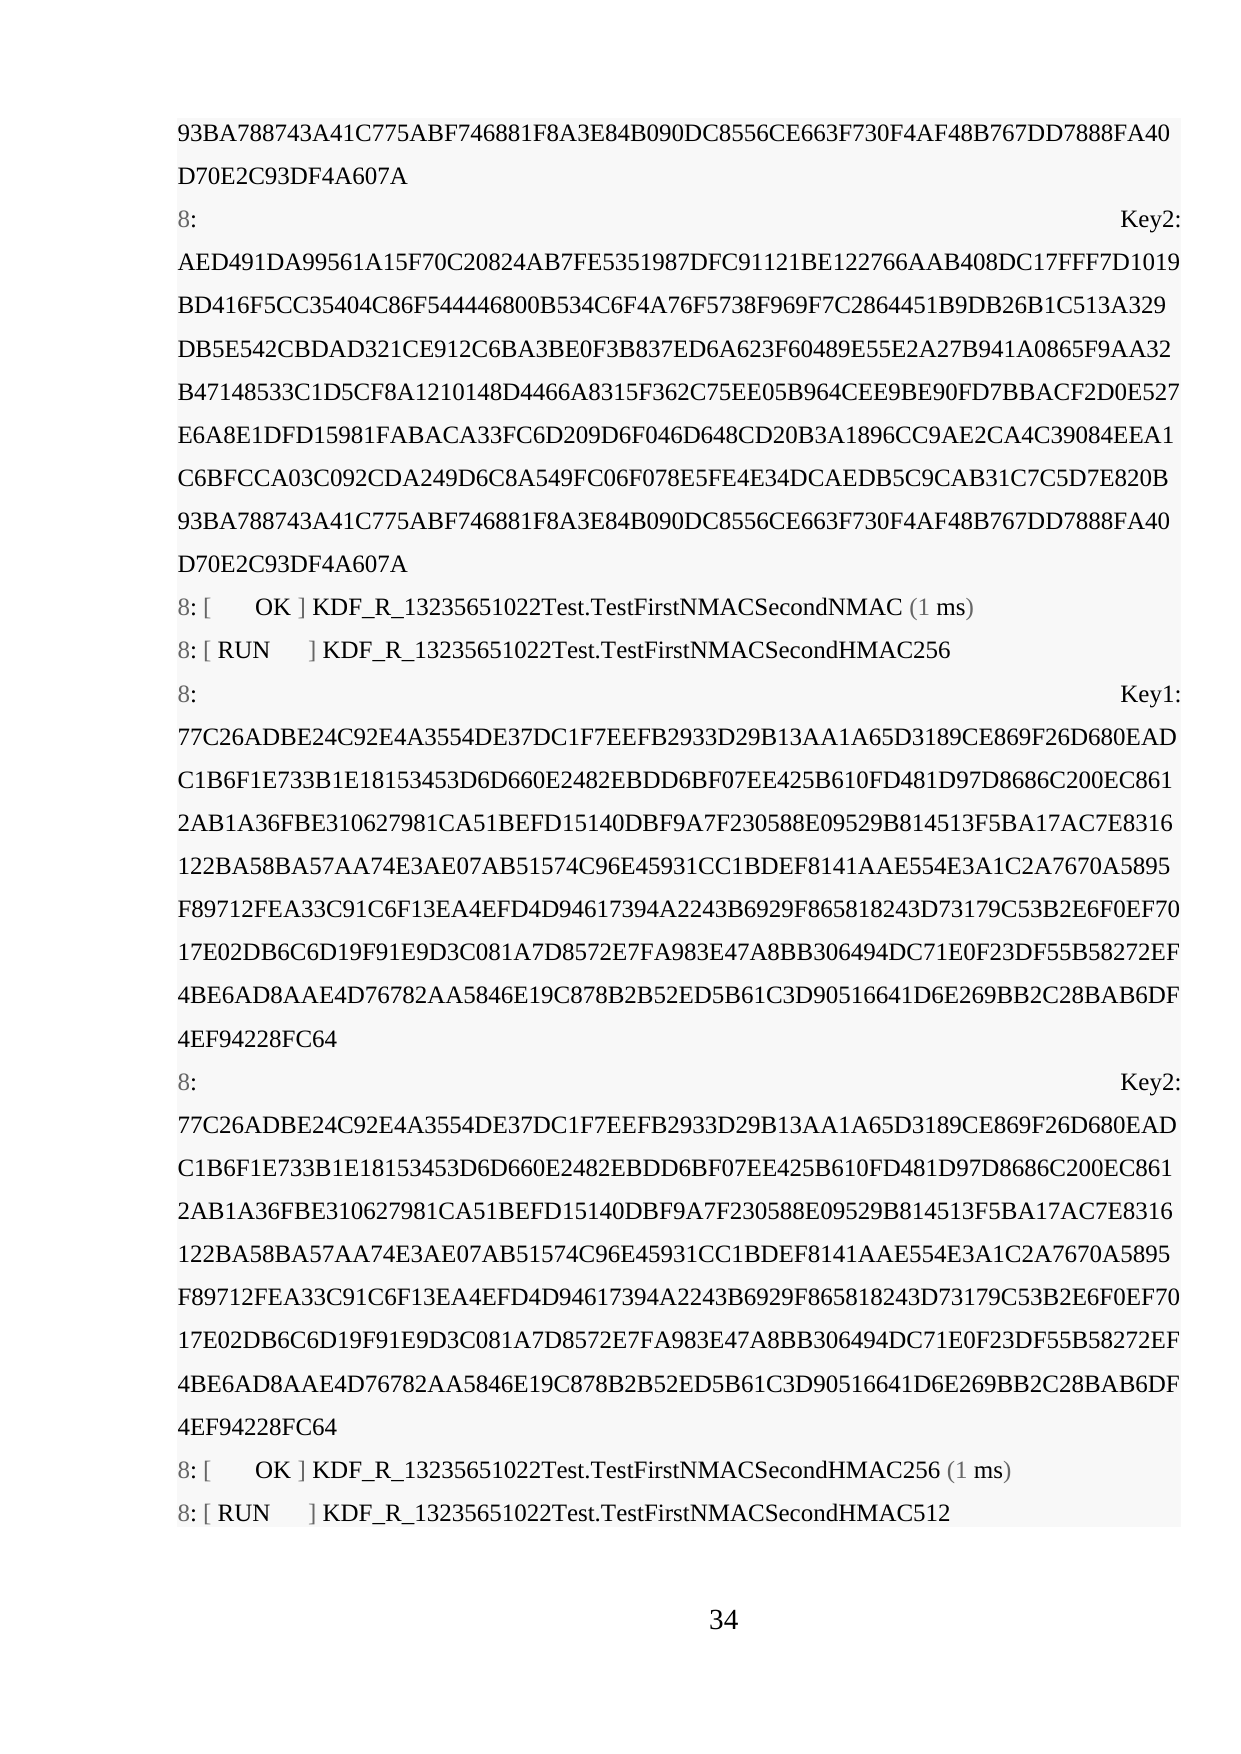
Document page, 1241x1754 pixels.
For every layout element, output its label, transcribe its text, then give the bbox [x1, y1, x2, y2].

text 8: [ RUN ] KDF_R_13235651022Test.TestFirstNMACSecondHMAC512 [177, 1498, 1181, 1527]
text 8: Key1: 77C26ADBE24C92E4A3554DE37DC1F7EEFB2933D29B13AA1A65D3189CE869F26D680EADC1B6F1E733B1E18153453D6D660E2482EBDD6BF07EE425B610FD481D97D8686C200EC8612AB1A36FBE310627981CA51BEFD15140DBF9A7F230588E09529B814513F5BA17AC7E8316122BA58BA57AA74E3AE07AB51574C96E45931CC1BDEF8141AAE554E3A1C2A7670A5895F89712FEA33C91C6F13EA4EFD4D94617394A2243B6929F865818243D73179C53B2E6F0EF7017E02DB6C6D19F91E9D3C081A7D8572E7FA983E47A8BB306494DC71E0F23DF55B58272EF4BE6AD8AAE4D76782AA5846E19C878B2B52ED5B61C3D90516641D6E269BB2C28BAB6DF4EF94228FC64 [177, 679, 1181, 1052]
text 93BA788743A41C775ABF746881F8A3E84B090DC8556CE663F730F4AF48B767DD7888FA40D70E2C93DF4A607A [177, 118, 1181, 190]
text 8: [ OK ] KDF_R_13235651022Test.TestFirstNMACSecondNMAC (1 ms) [177, 592, 1181, 621]
text 8: [ OK ] KDF_R_13235651022Test.TestFirstNMACSecondHMAC256 (1 ms) [177, 1455, 1181, 1484]
text 8: [ RUN ] KDF_R_13235651022Test.TestFirstNMACSecondHMAC256 [177, 636, 1181, 664]
text 8: Key2: 77C26ADBE24C92E4A3554DE37DC1F7EEFB2933D29B13AA1A65D3189CE869F26D680EADC1B6F1E733B1E18153453D6D660E2482EBDD6BF07EE425B610FD481D97D8686C200EC8612AB1A36FBE310627981CA51BEFD15140DBF9A7F230588E09529B814513F5BA17AC7E8316122BA58BA57AA74E3AE07AB51574C96E45931CC1BDEF8141AAE554E3A1C2A7670A5895F89712FEA33C91C6F13EA4EFD4D94617394A2243B6929F865818243D73179C53B2E6F0EF7017E02DB6C6D19F91E9D3C081A7D8572E7FA983E47A8BB306494DC71E0F23DF55B58272EF4BE6AD8AAE4D76782AA5846E19C878B2B52ED5B61C3D90516641D6E269BB2C28BAB6DF4EF94228FC64 [177, 1067, 1181, 1441]
text 8: Key2: AED491DA99561A15F70C20824AB7FE5351987DFC91121BE122766AAB408DC17FFF7D1019BD416F5CC35404C86F544446800B534C6F4A76F5738F969F7C2864451B9DB26B1C513A329DB5E542CBDAD321CE912C6BA3BE0F3B837ED6A623F60489E55E2A27B941A0865F9AA32B47148533C1D5CF8A1210148D4466A8315F362C75EE05B964CEE9BE90FD7BBACF2D0E527E6A8E1DFD15981FABACA33FC6D209D6F046D648CD20B3A1896CC9AE2CA4C39084EEA1C6BFCCA03C092CDA249D6C8A549FC06F078E5FE4E34DCAEDB5C9CAB31C7C5D7E820B93BA788743A41C775ABF746881F8A3E84B090DC8556CE663F730F4AF48B767DD7888FA40D70E2C93DF4A607A [177, 204, 1181, 578]
